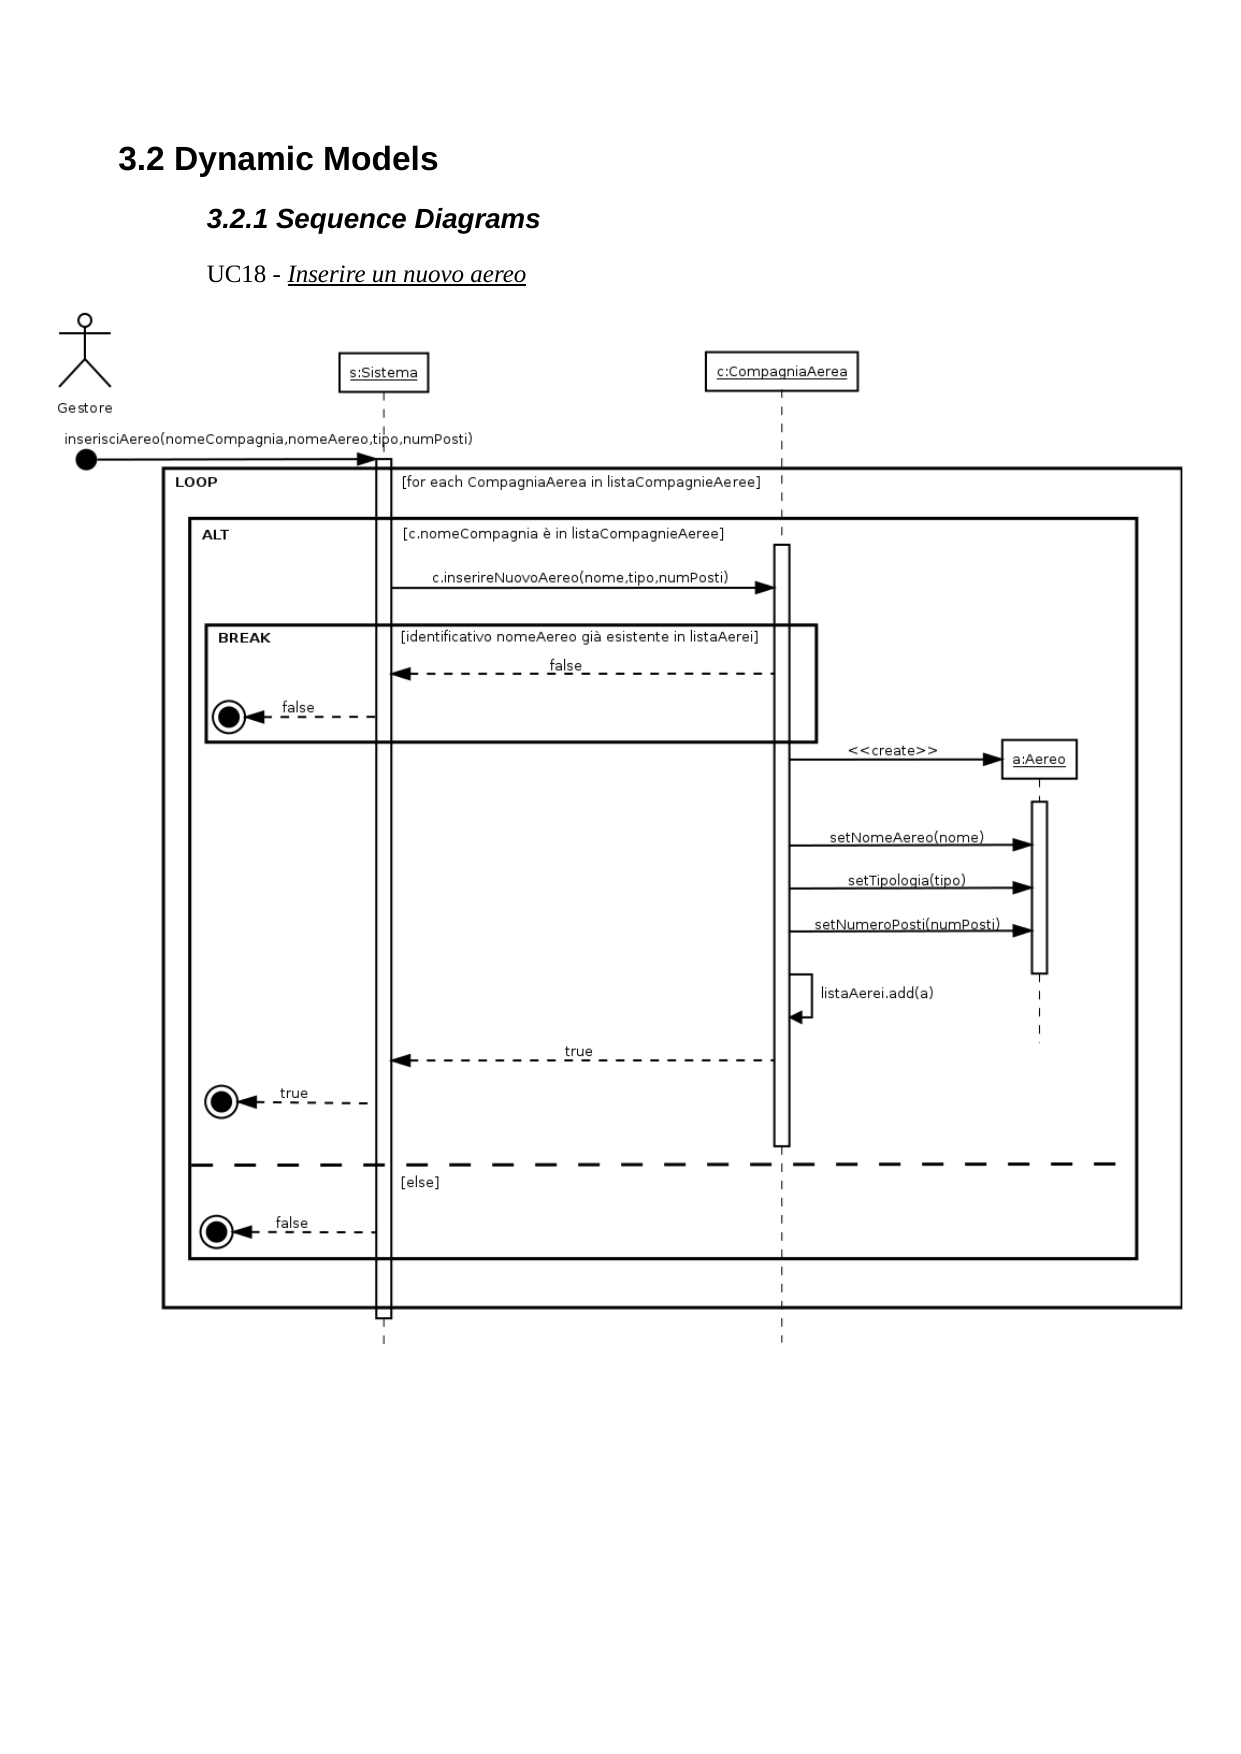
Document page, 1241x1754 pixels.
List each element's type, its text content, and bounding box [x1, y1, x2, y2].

subtitle UC18 - Inserire un nuovo aereo [207, 259, 1122, 288]
subtitle 3.2.1 Sequence Diagrams [207, 203, 1122, 234]
subtitle 3.2 Dynamic Models [118, 139, 1122, 178]
picture [57, 300, 1183, 1344]
